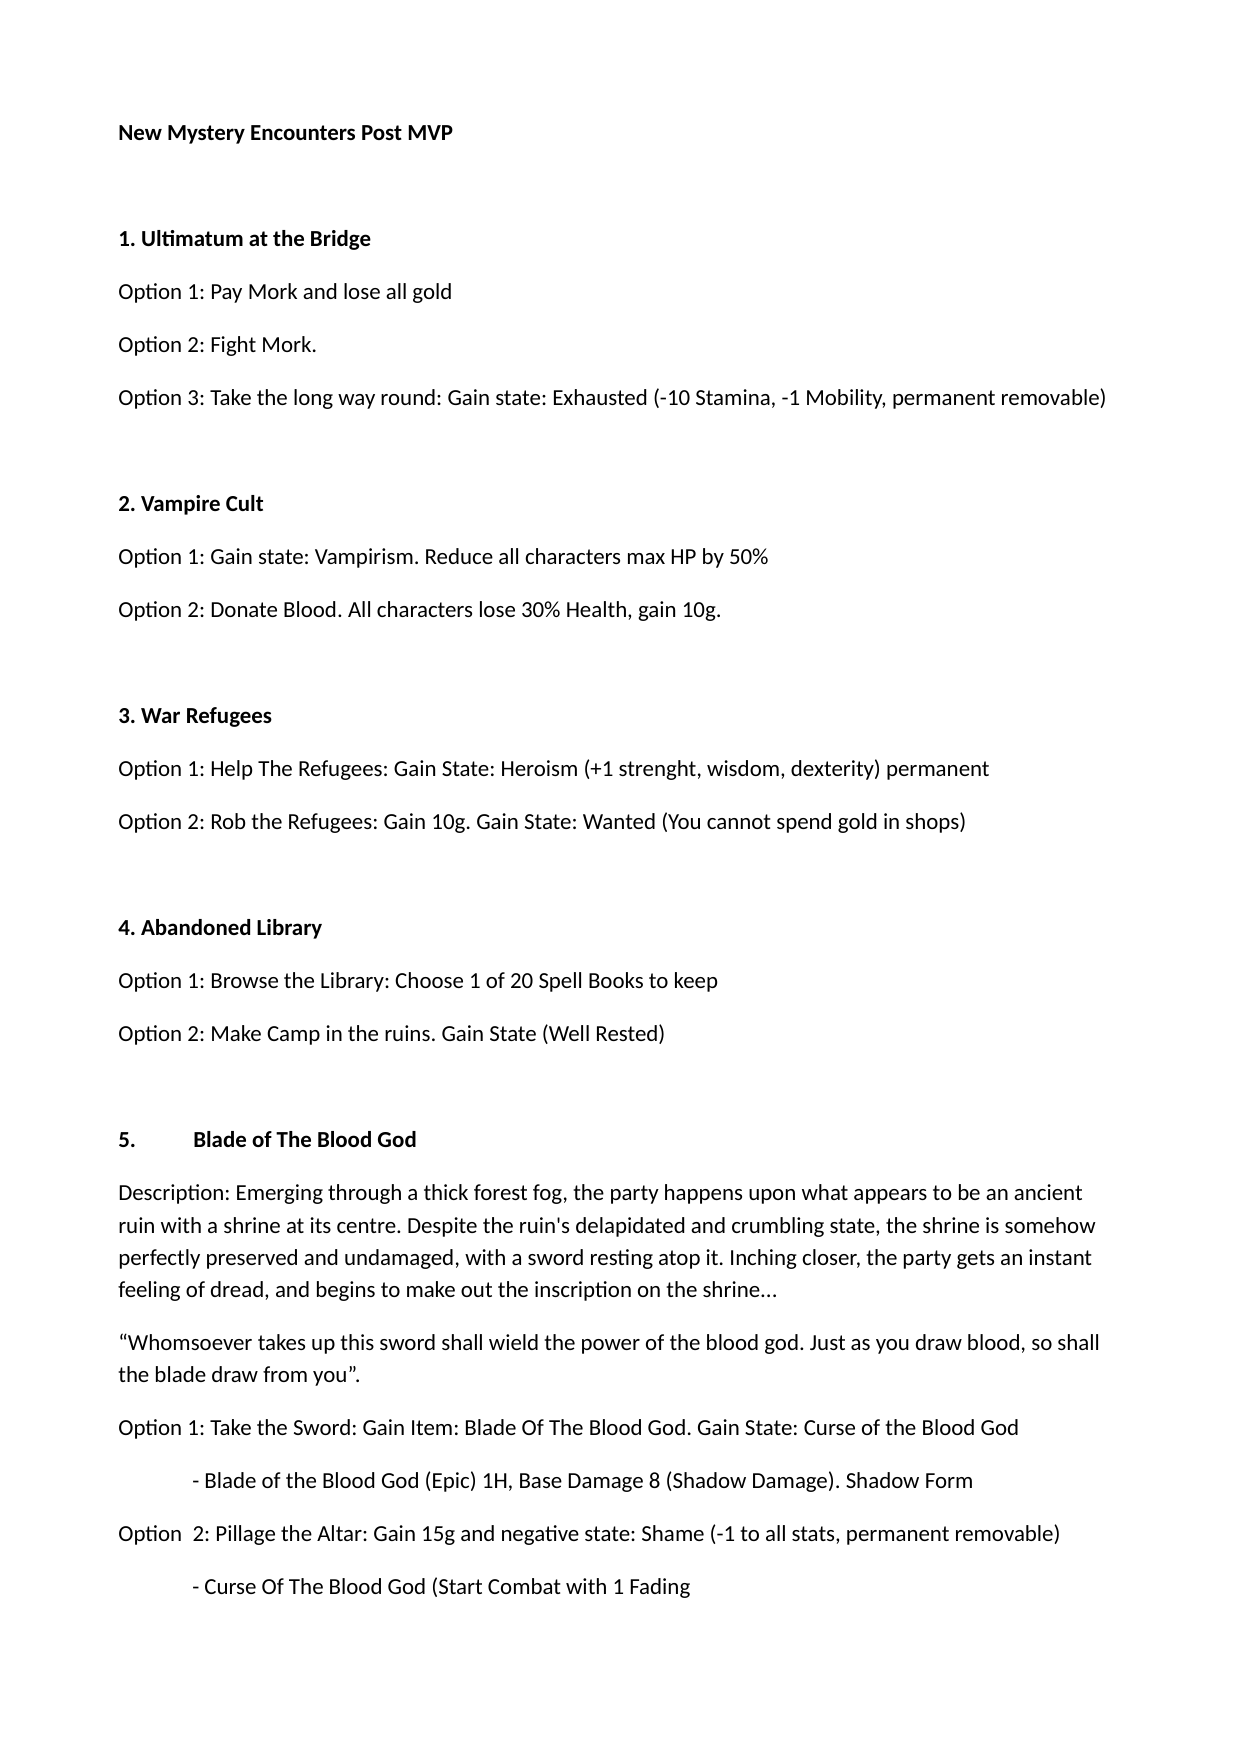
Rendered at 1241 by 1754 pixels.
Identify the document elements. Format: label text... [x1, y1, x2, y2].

text Option 2: Make Camp in the ruins. Gain State (Well Rested) [118, 1019, 1122, 1047]
text Option 1: Pay Mork and lose all gold [118, 277, 1122, 305]
text Option 1: Browse the Library: Choose 1 of 20 Spell Books to keep [118, 966, 1122, 994]
list Blade of The Blood God [118, 1126, 1122, 1153]
text Option 1: Gain state: Vampirism. Reduce all characters max HP by 50% [118, 542, 1122, 570]
text 3. War Refugees [118, 701, 1122, 729]
text Option 1: Take the Sword: Gain Item: Blade Of The Blood God. Gain State: Curse of the Blood God [118, 1413, 1122, 1441]
text New Mystery Encounters Post MVP [118, 118, 1122, 146]
text “Whomsoever takes up this sword shall wield the power of the blood god. Just as you draw blood, so shall the blade draw from you”. [118, 1328, 1122, 1388]
text Option 1: Help The Refugees: Gain State: Heroism (+1 strenght, wisdom, dexterity) permanent [118, 754, 1122, 782]
text - Blade of the Blood God (Epic) 1H, Base Damage 8 (Shadow Damage). Shadow Form [118, 1466, 1122, 1494]
text 1. Ultimatum at the Bridge [118, 224, 1122, 252]
text Option 2: Fight Mork. [118, 330, 1122, 358]
text Description: Emerging through a thick forest fog, the party happens upon what appears to be an ancient ruin with a shrine at its centre. Despite the ruin's delapidated and crumbling state, the shrine is somehow perfectly preserved and undamaged, with a sword resting atop it. Inching closer, the party gets an instant feeling of dread, and begins to make out the inscription on the shrine... [118, 1178, 1122, 1303]
list 2. Vampire Cult [118, 489, 1122, 517]
text Option 2: Pillage the Altar: Gain 15g and negative state: Shame (-1 to all stats, permanent removable) [118, 1519, 1122, 1547]
text Option 3: Take the long way round: Gain state: Exhausted (-10 Stamina, -1 Mobility, permanent removable) [118, 383, 1122, 411]
list 4. Abandoned Library [118, 913, 1122, 941]
text Option 2: Rob the Refugees: Gain 10g. Gain State: Wanted (You cannot spend gold in shops) [118, 807, 1122, 835]
text - Curse Of The Blood God (Start Combat with 1 Fading [118, 1572, 1122, 1600]
text Option 2: Donate Blood. All characters lose 30% Health, gain 10g. [118, 595, 1122, 623]
